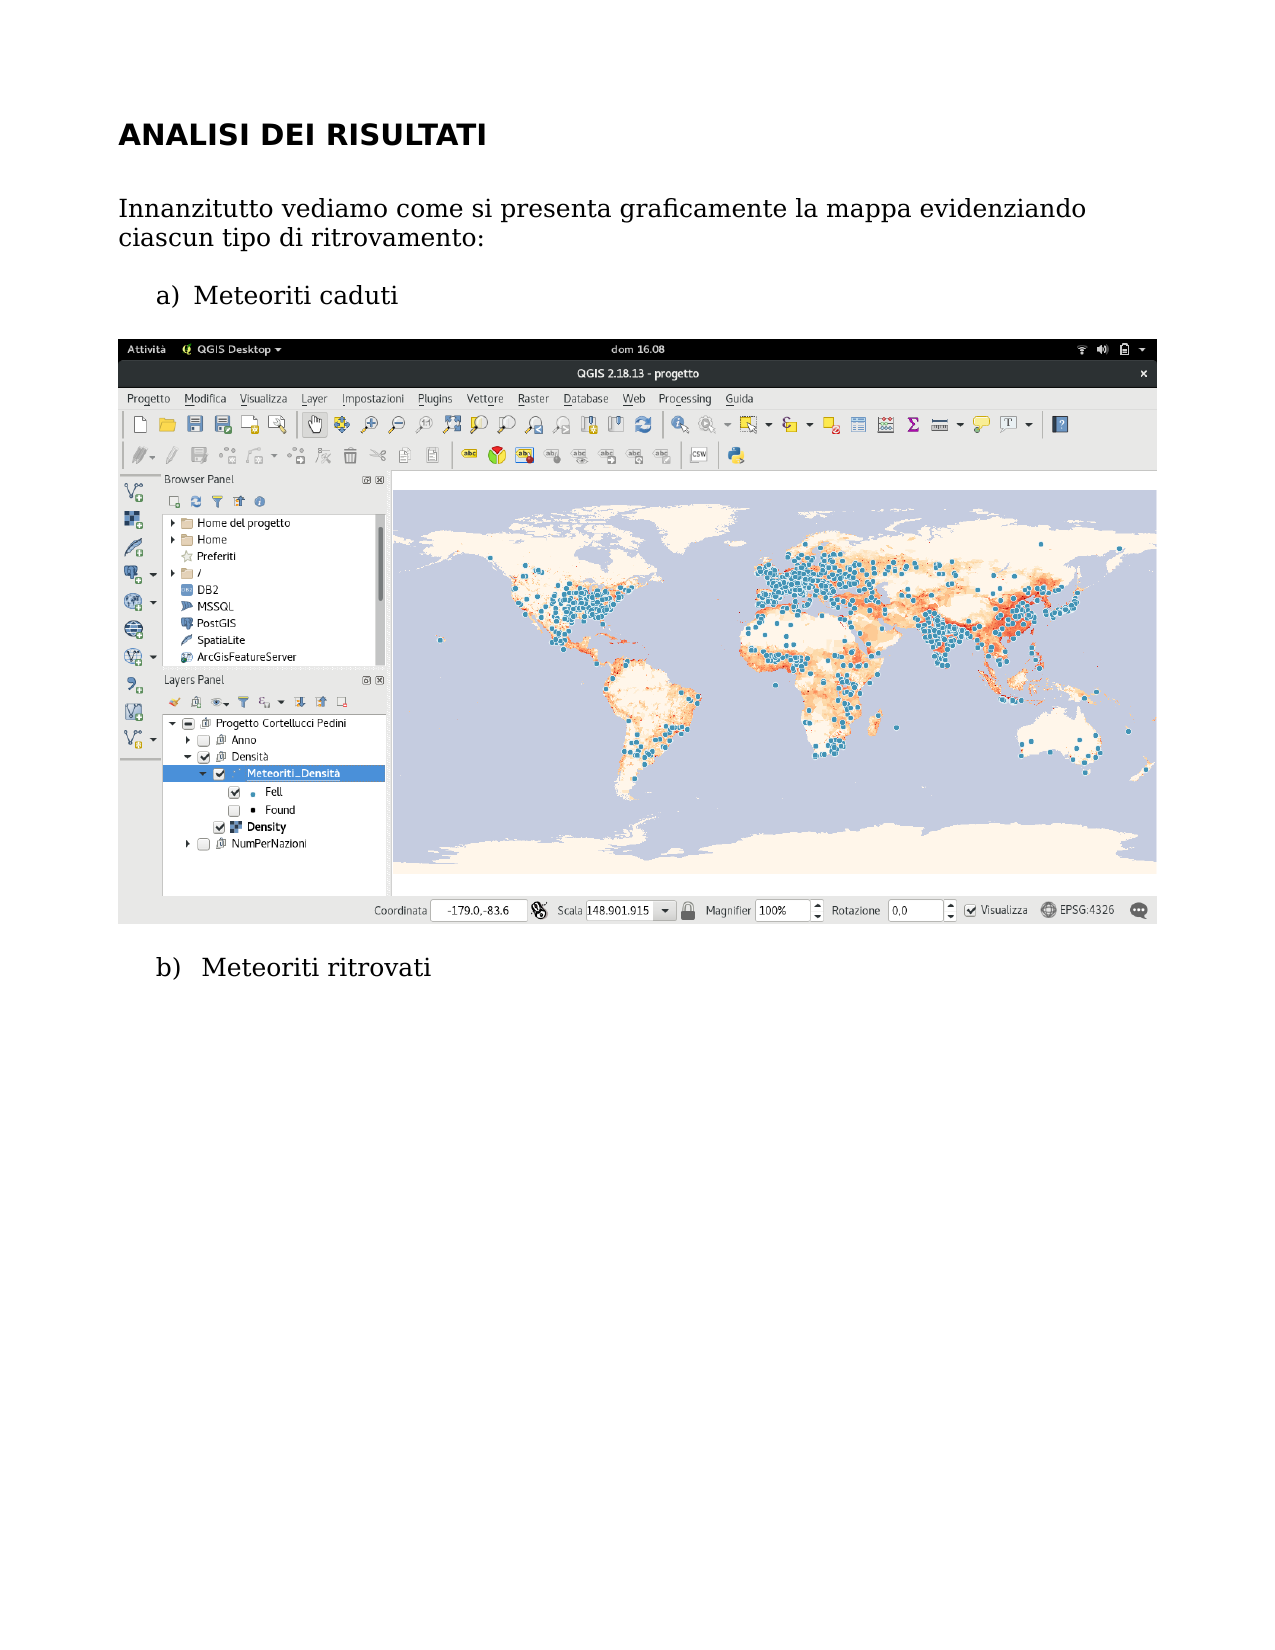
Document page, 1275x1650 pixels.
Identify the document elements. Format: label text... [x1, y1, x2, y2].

list Meteoriti caduti [156, 281, 1157, 311]
picture [118, 339, 1157, 924]
subtitle ANALISI DEI RISULTATI [118, 118, 1157, 152]
text Innanzitutto vediamo come si presenta graficamente la mappa evidenziando ciascun tipo di ritrovamento: [118, 194, 1157, 252]
list Meteoriti ritrovati [156, 953, 1157, 982]
